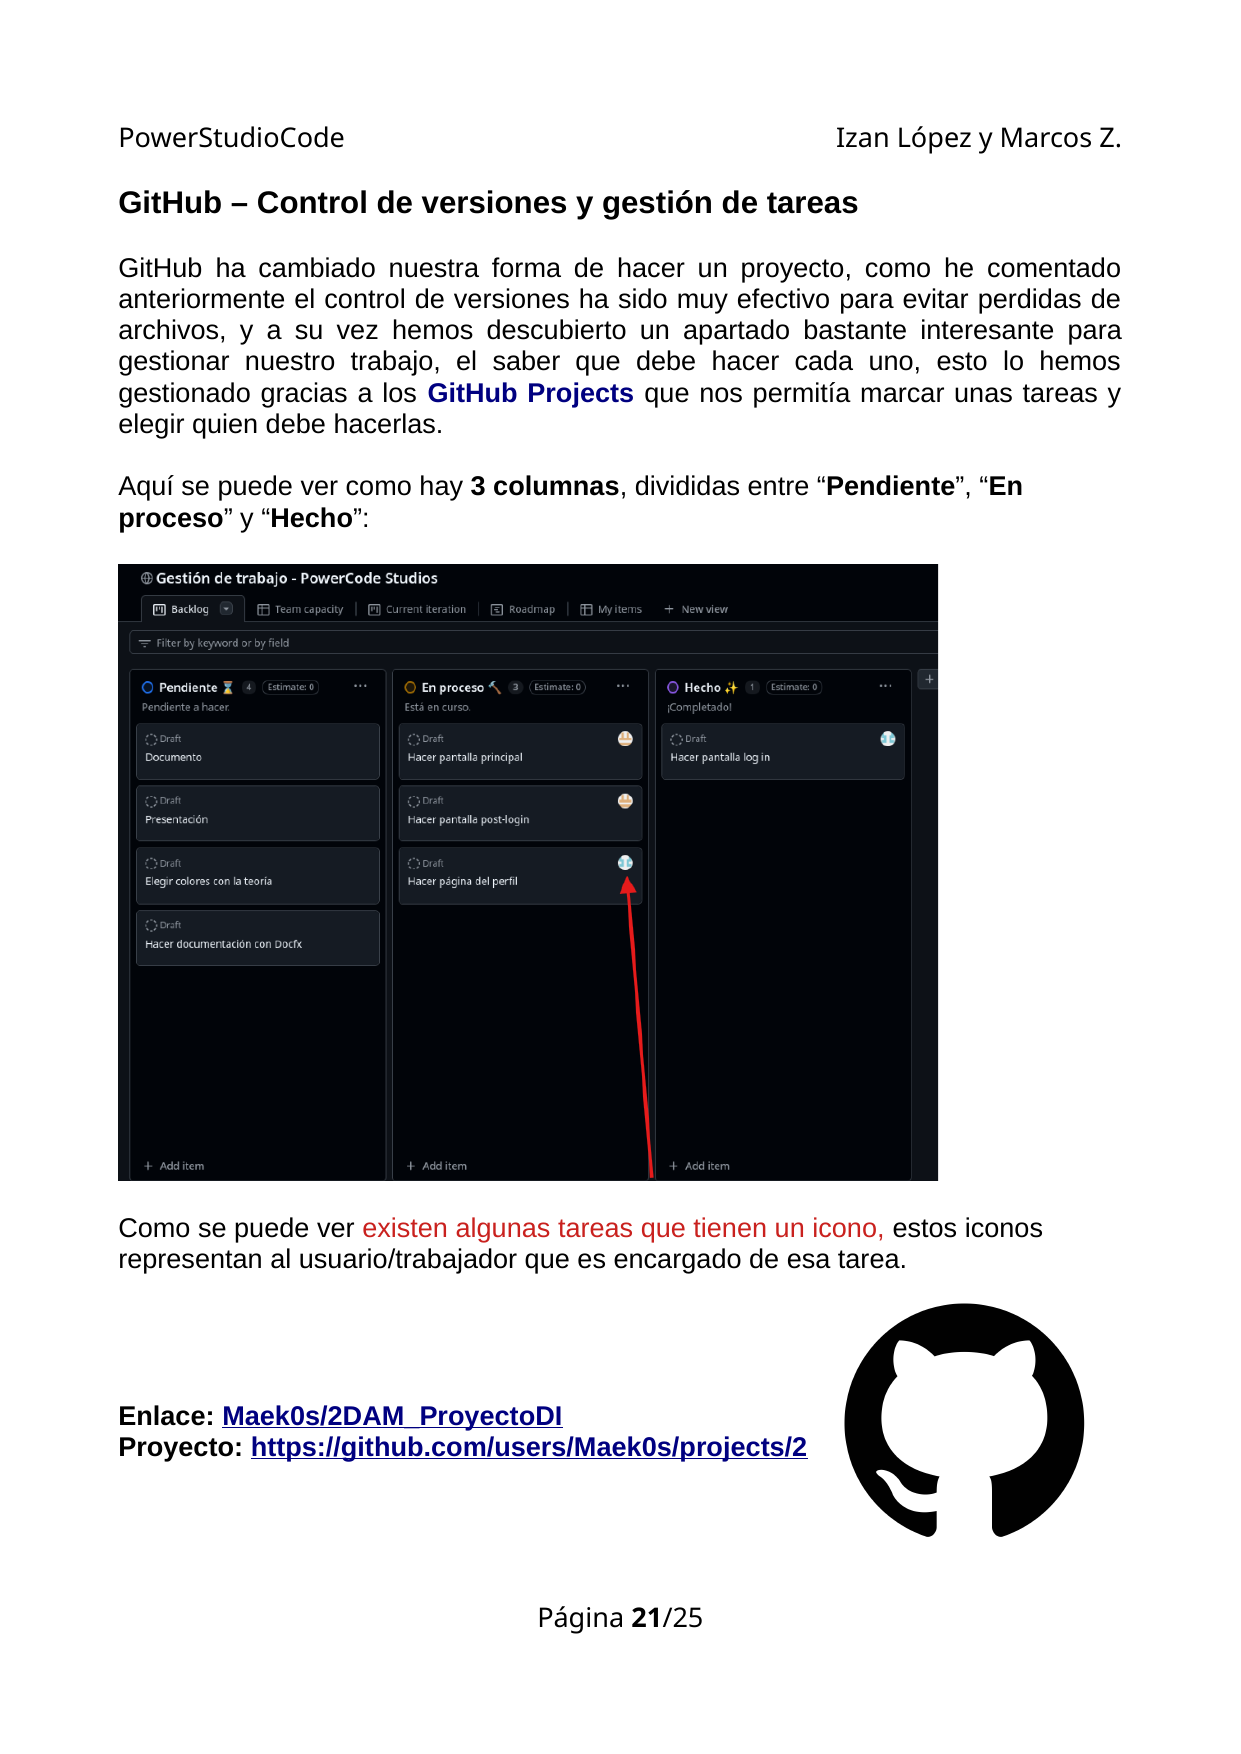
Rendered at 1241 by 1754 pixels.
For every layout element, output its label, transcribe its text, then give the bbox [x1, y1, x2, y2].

text Enlace: Maek0s/2DAM_ProyectoDI [118, 1399, 826, 1431]
text Aquí se puede ver como hay 3 columnas, divididas entre “Pendiente”, “En proceso” y “Hecho”: [118, 470, 1122, 533]
text GitHub ha cambiado nuestra forma de hacer un proyecto, como he comentado anteriormente el control de versiones ha sido muy efectivo para evitar perdidas de archivos, y a su vez hemos descubierto un apartado bastante interesante para gestionar nuestro trabajo, el saber que debe hacer cada uno, esto lo hemos gestionado gracias a los GitHub Projects que nos permitía marcar unas tareas y elegir quien debe hacerlas. [118, 252, 1122, 439]
picture [826, 1285, 1121, 1580]
text Como se puede ver existen algunas tareas que tienen un icono, estos iconos representan al usuario/trabajador que es encargado de esa tarea. [118, 1212, 1122, 1274]
text Proyecto: https://github.com/users/Maek0s/projects/2 [118, 1431, 826, 1462]
picture [118, 564, 939, 1181]
subtitle GitHub – Control de versiones y gestión de tareas [118, 184, 1122, 220]
